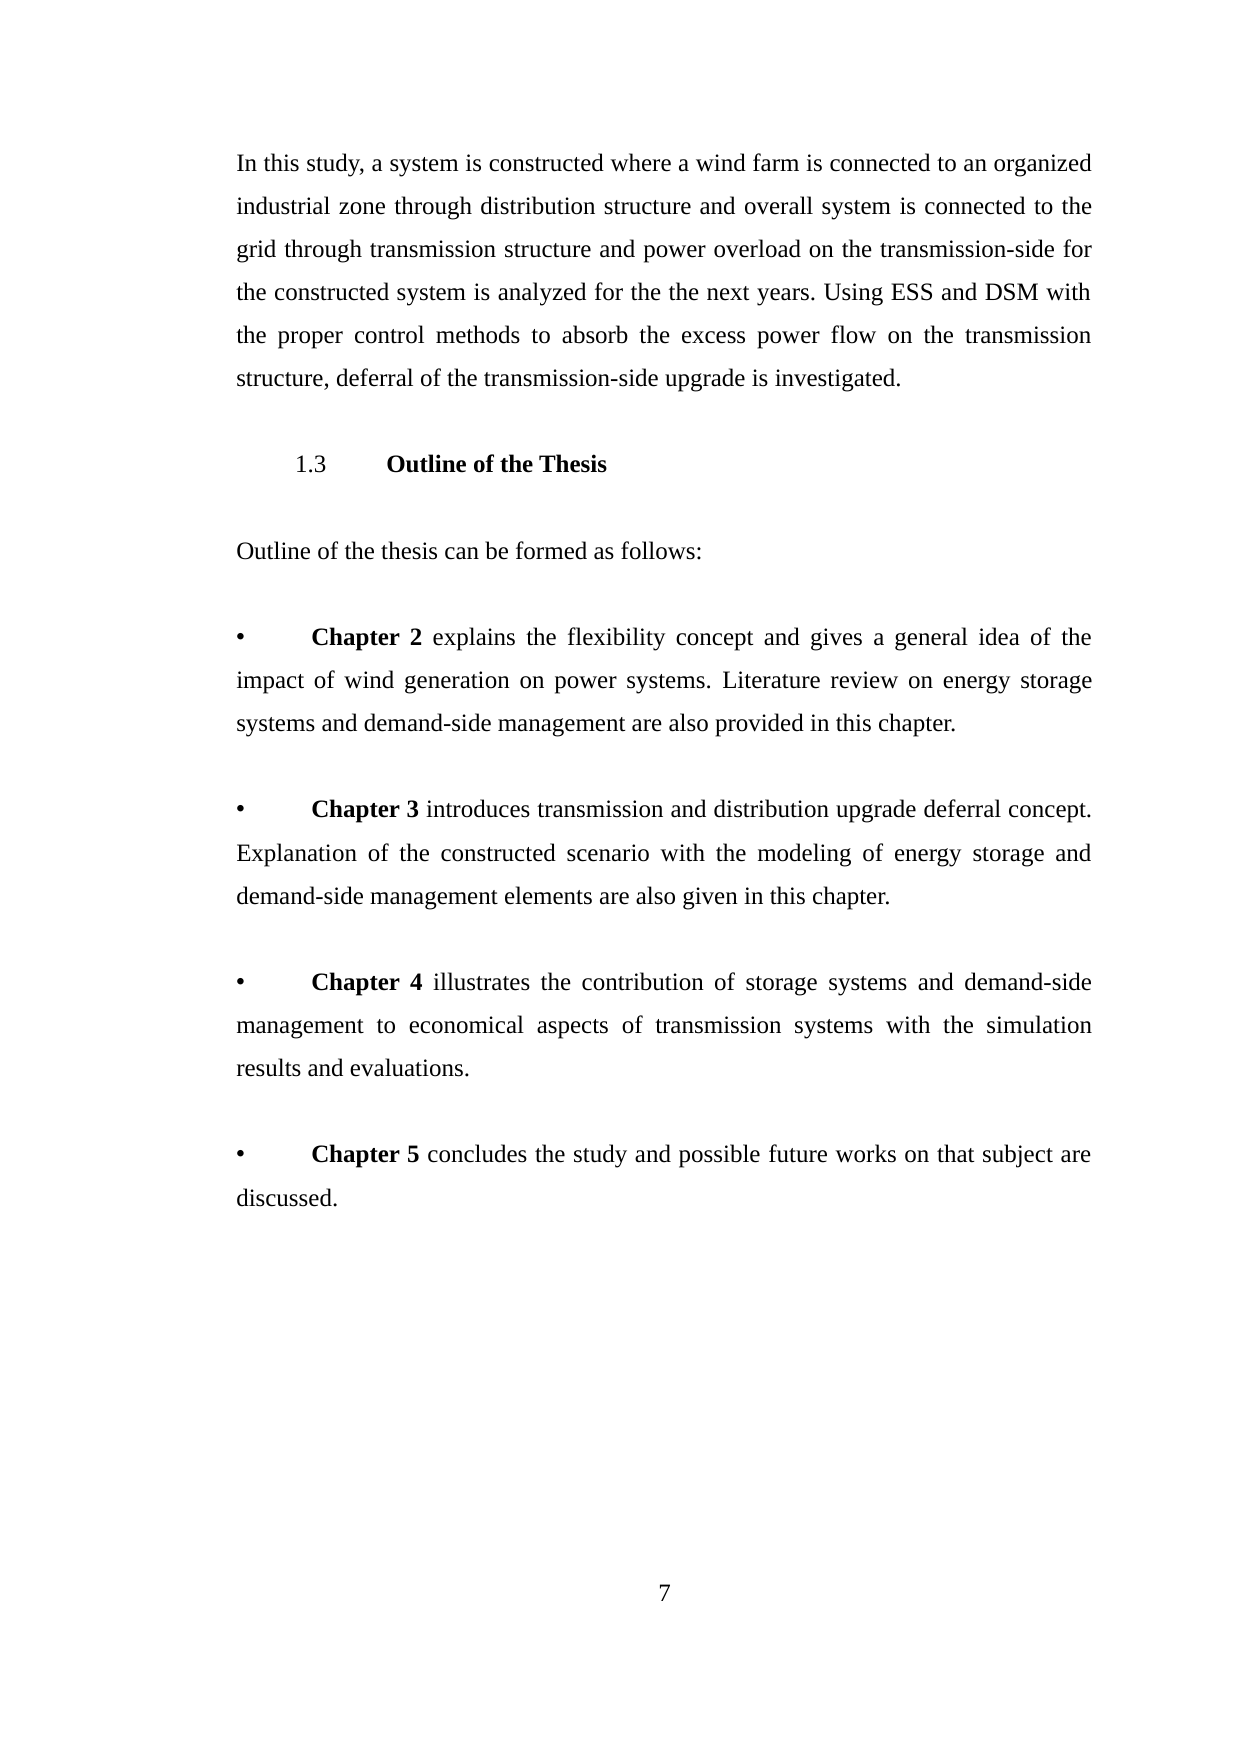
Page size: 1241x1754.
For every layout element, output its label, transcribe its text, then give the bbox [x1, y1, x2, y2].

list Chapter 3 introduces transmission and distribution upgrade deferral concept. Explanation of the constructed scenario with the modeling of energy storage and demand-side management elements are also given in this chapter. [236, 794, 1093, 909]
list Outline of the Thesis [295, 449, 1093, 478]
list Chapter 2 explains the flexibility concept and gives a general idea of the impact of wind generation on power systems. Literature review on energy storage systems and demand-side management are also provided in this chapter. [236, 622, 1093, 737]
text In this study, a system is constructed where a wind farm is connected to an organized industrial zone through distribution structure and overall system is connected to the grid through transmission structure and power overload on the transmission-side for the constructed system is analyzed for the the next years. Using ESS and DSM with the proper control methods to absorb the excess power flow on the transmission structure, deferral of the transmission-side upgrade is investigated. [236, 148, 1093, 392]
list Chapter 4 illustrates the contribution of storage systems and demand-side management to economical aspects of transmission systems with the simulation results and evaluations. [236, 967, 1093, 1082]
text Outline of the thesis can be formed as follows: [236, 536, 1093, 564]
list Chapter 5 concludes the study and possible future works on that subject are discussed. [236, 1139, 1093, 1211]
